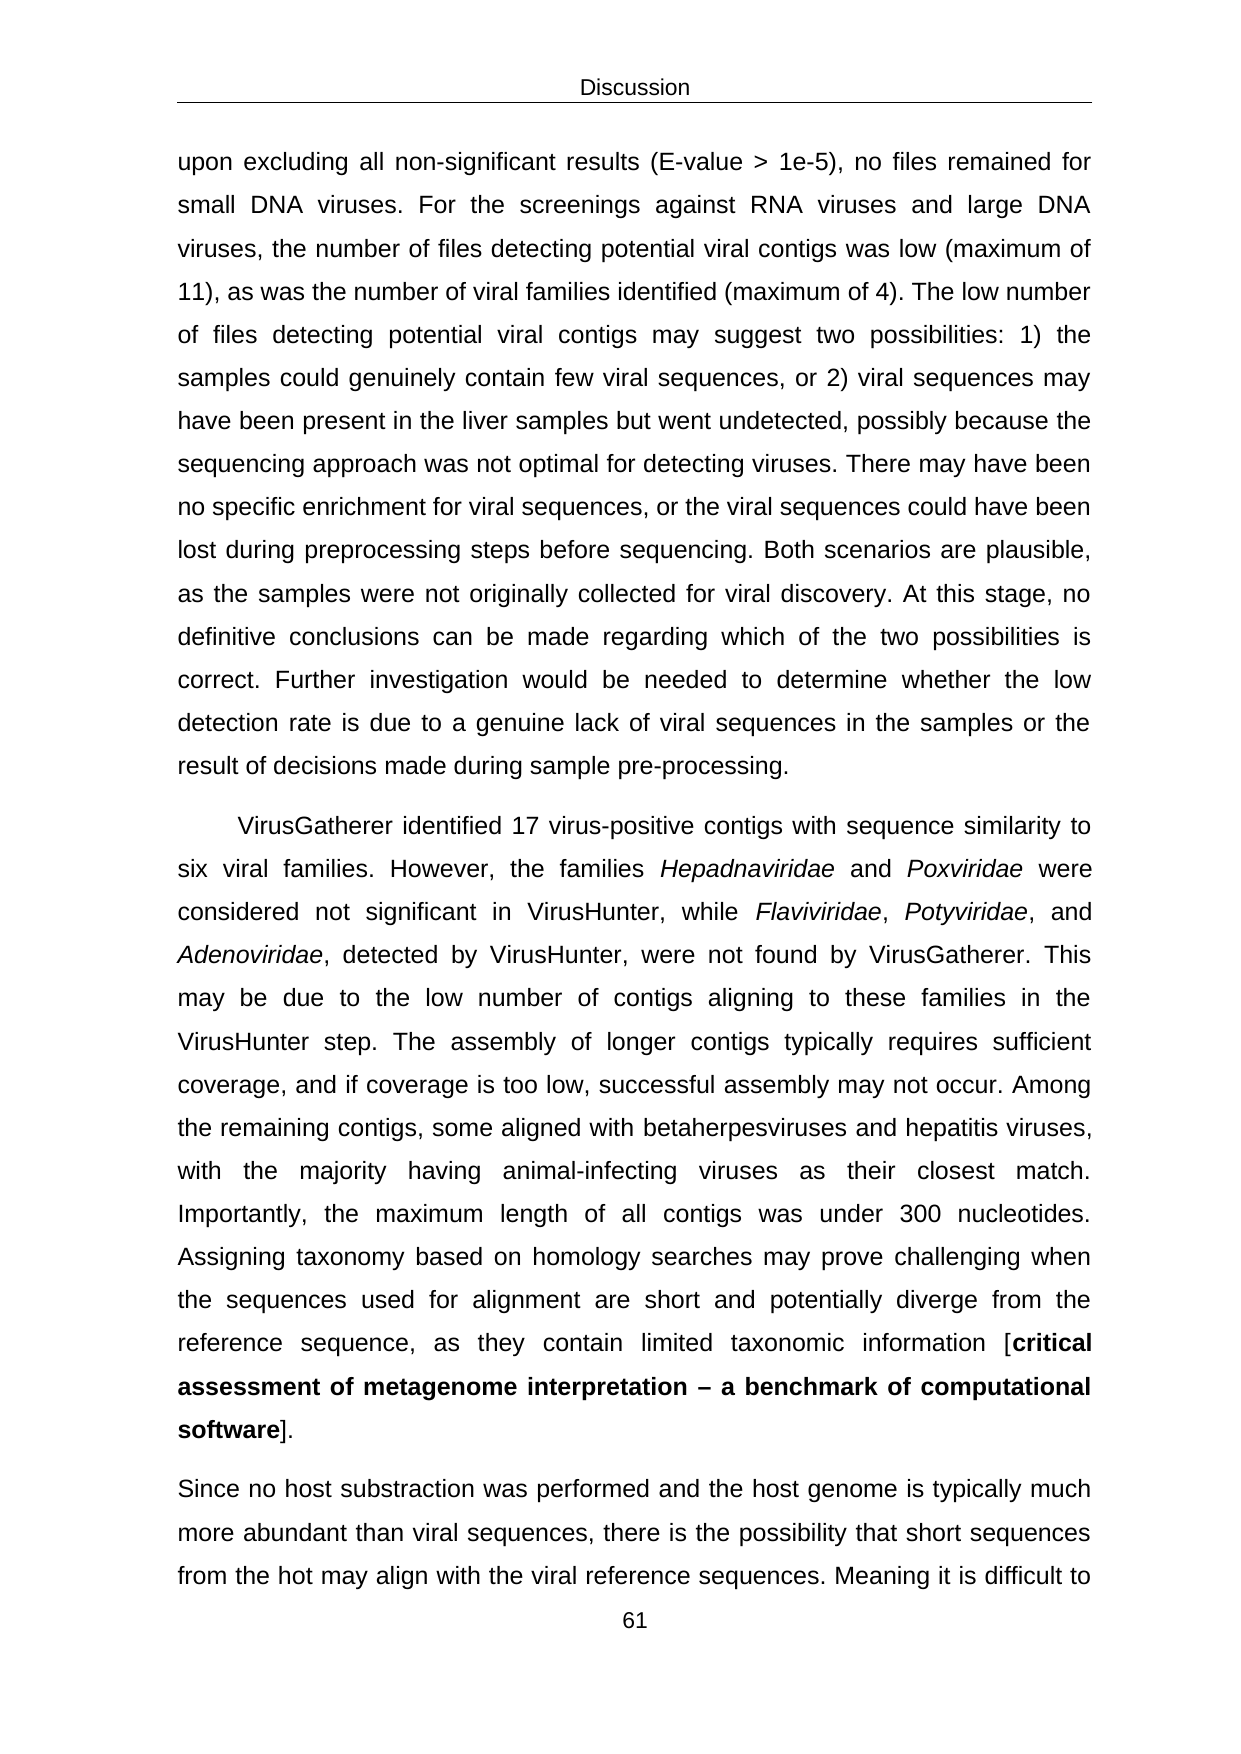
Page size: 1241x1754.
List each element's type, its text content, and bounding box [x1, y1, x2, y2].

text upon excluding all non-significant results (E-value > 1e-5), no files remained for small DNA viruses. For the screenings against RNA viruses and large DNA viruses, the number of files detecting potential viral contigs was low (maximum of 11), as was the number of viral families identified (maximum of 4). The low number of files detecting potential viral contigs may suggest two possibilities: 1) the samples could genuinely contain few viral sequences, or 2) viral sequences may have been present in the liver samples but went undetected, possibly because the sequencing approach was not optimal for detecting viruses. There may have been no specific enrichment for viral sequences, or the viral sequences could have been lost during preprocessing steps before sequencing. Both scenarios are plausible, as the samples were not originally collected for viral discovery. At this stage, no definitive conclusions can be made regarding which of the two possibilities is correct. Further investigation would be needed to determine whether the low detection rate is due to a genuine lack of viral sequences in the samples or the result of decisions made during sample pre-processing. [177, 147, 1092, 780]
text VirusGatherer identified 17 virus-positive contigs with sequence similarity to six viral families. However, the families Hepadnaviridae and Poxviridae were considered not significant in VirusHunter, while Flaviviridae, Potyviridae, and Adenoviridae, detected by VirusHunter, were not found by VirusGatherer. This may be due to the low number of contigs aligning to these families in the VirusHunter step. The assembly of longer contigs typically requires sufficient coverage, and if coverage is too low, successful assembly may not occur. Among the remaining contigs, some aligned with betaherpesviruses and hepatitis viruses, with the majority having animal-infecting viruses as their closest match. Importantly, the maximum length of all contigs was under 300 nucleotides. Assigning taxonomy based on homology searches may prove challenging when the sequences used for alignment are short and potentially diverge from the reference sequence, as they contain limited taxonomic information [critical assessment of metagenome interpretation – a benchmark of computational software]. [177, 811, 1092, 1443]
text Since no host substraction was performed and the host genome is typically much more abundant than viral sequences, there is the possibility that short sequences from the hot may align with the viral reference sequences. Meaning it is difficult to [177, 1474, 1092, 1589]
